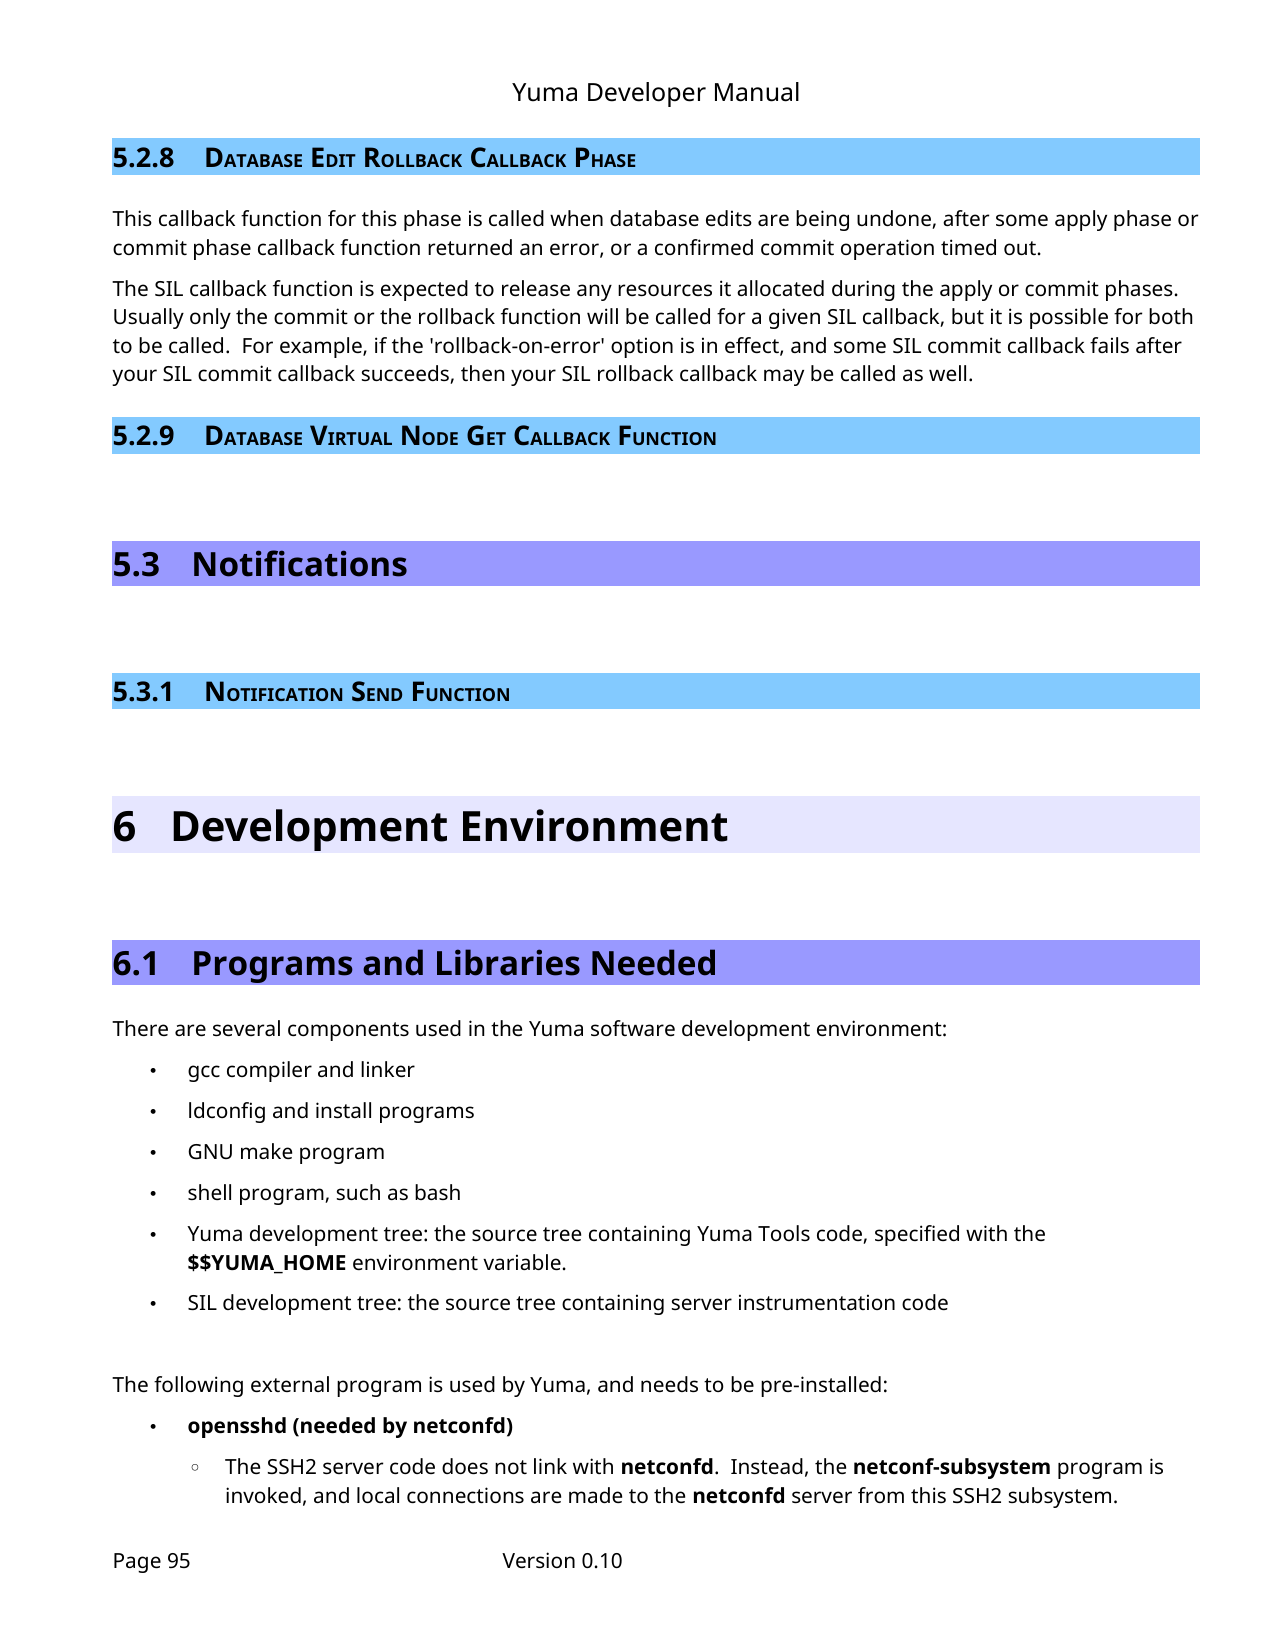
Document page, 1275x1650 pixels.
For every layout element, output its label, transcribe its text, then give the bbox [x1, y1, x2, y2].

text The following external program is used by Yuma, and needs to be pre-installed: [112, 1370, 1200, 1399]
list gcc compiler and linker [150, 1055, 1200, 1084]
list Yuma development tree: the source tree containing Yuma Tools code, specified with the $$YUMA_HOME environment variable. [150, 1219, 1200, 1276]
text The SIL callback function is expected to release any resources it allocated during the apply or commit phases. Usually only the commit or the rollback function will be called for a given SIL callback, but it is possible for both to be called. For example, if the 'rollback-on-error' option is in effect, and some SIL commit callback fails after your SIL commit callback succeeds, then your SIL rollback callback may be called as well. [112, 274, 1200, 388]
text There are several components used in the Yuma software development environment: [112, 1014, 1200, 1043]
subtitle Database Virtual Node Get Callback Function [112, 417, 1200, 454]
list opensshd (needed by netconfd) [150, 1411, 1200, 1440]
subtitle Programs and Libraries Needed [112, 940, 1200, 985]
text This callback function for this phase is called when database edits are being undone, after some apply phase or commit phase callback function returned an error, or a confirmed commit operation timed out. [112, 204, 1200, 261]
subtitle Notifications [112, 541, 1200, 586]
list SIL development tree: the source tree containing server instrumentation code [150, 1288, 1200, 1317]
list shell program, such as bash [150, 1178, 1200, 1207]
subtitle Development Environment [112, 796, 1200, 853]
list The SSH2 server code does not link with netconfd. Instead, the netconf-subsystem program is invoked, and local connections are made to the netconfd server from this SSH2 subsystem. [187, 1452, 1200, 1509]
list ldconfig and install programs [150, 1096, 1200, 1125]
list GNU make program [150, 1137, 1200, 1166]
subtitle Notification Send Function [112, 673, 1200, 709]
subtitle Database Edit Rollback Callback Phase [112, 138, 1200, 175]
